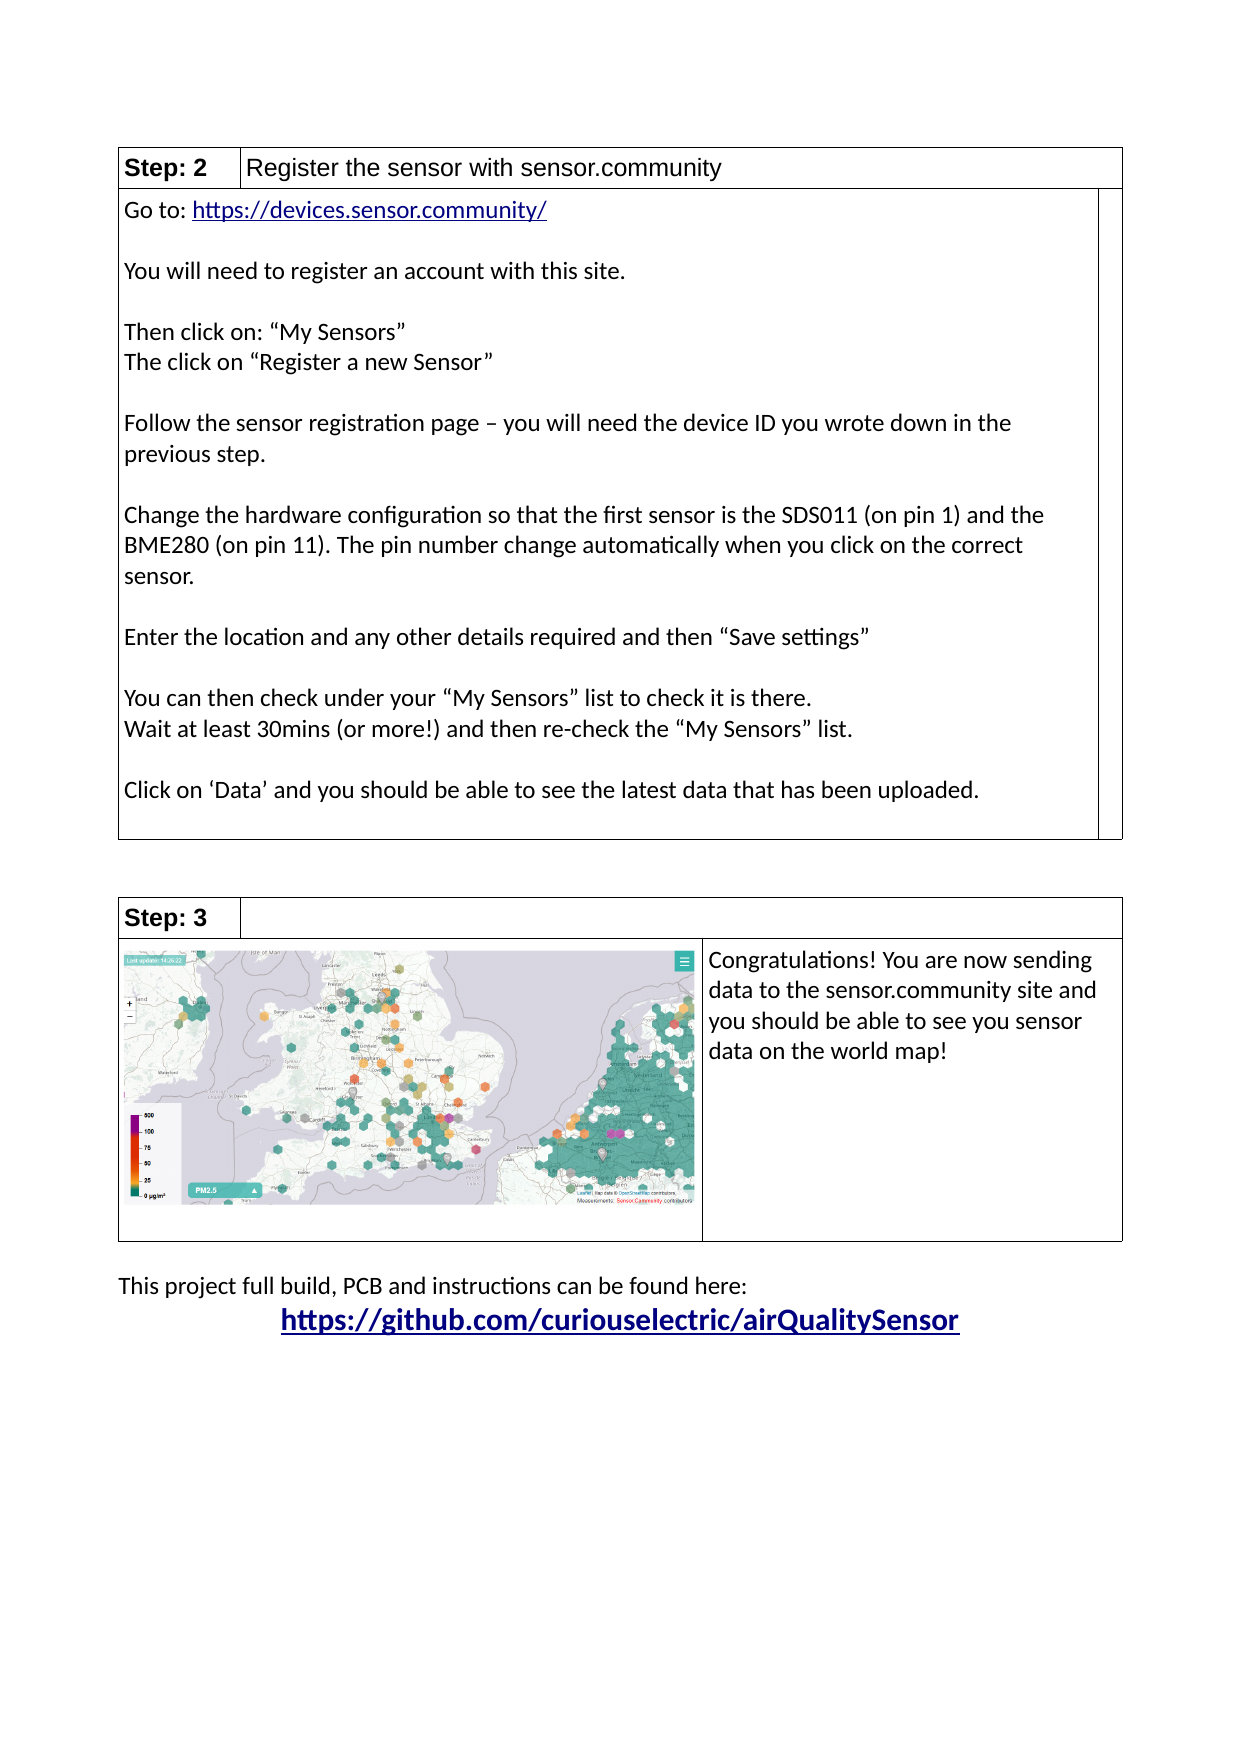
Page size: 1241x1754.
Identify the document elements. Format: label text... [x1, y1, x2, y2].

picture [123, 943, 697, 1207]
text This project full build, PCB and instructions can be found here: [118, 1270, 1122, 1301]
text https://github.com/curiouselectric/airQualitySensor [118, 1301, 1122, 1339]
table_cell Go to: https://devices.sensor.community/ You will need to register an account with this site. Then click on: “My Sensors” The click on “Register a new Sensor” Follow the sensor registration page – you will need the device ID you wrote down in the previous step. Change the hardware configuration so that the first sensor is the SDS011 (on pin 1) and the BME280 (on pin 11). The pin number change automatically when you click on the correct sensor. Enter the location and any other details required and then “Save settings” You can then check under your “My Sensors” list to check it is there. Wait at least 30mins (or more!) and then re-check the “My Sensors” list. Click on ‘Data’ and you should be able to see the latest data that has been uploaded. [119, 189, 1098, 839]
table_cell [1099, 189, 1122, 839]
table_cell Congratulations! You are now sending data to the sensor.community site and you should be able to see you sensor data on the world map! [703, 939, 1122, 1241]
table_header Step: 3 [119, 898, 240, 937]
table_cell [119, 939, 702, 1241]
table_header Register the sensor with sensor.community [241, 148, 1122, 188]
table_header [241, 898, 1122, 937]
table_header Step: 2 [119, 148, 240, 188]
